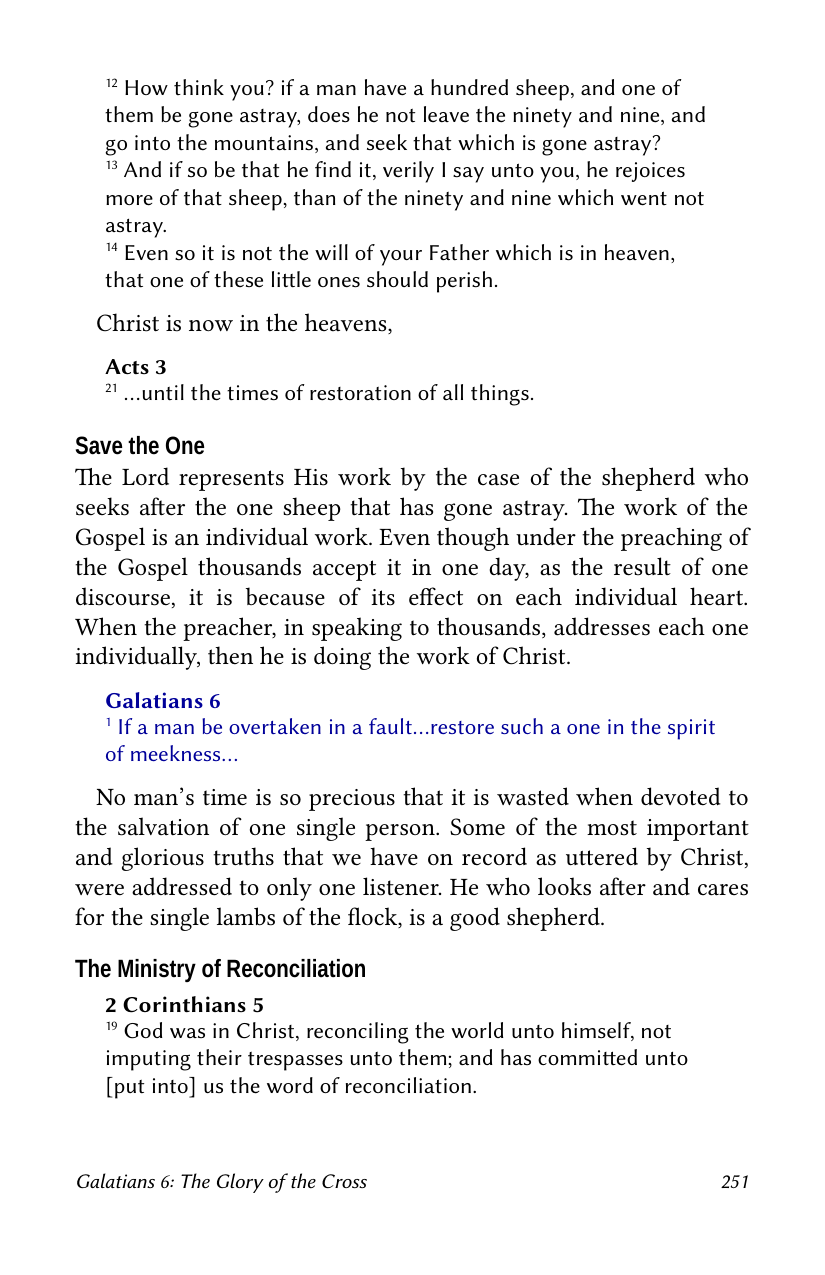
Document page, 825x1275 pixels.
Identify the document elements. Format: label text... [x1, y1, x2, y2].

text 12 How think you? if a man have a hundred sheep, and one of them be gone astray, does he not leave the ninety and nine, and go into the mountains, and seek that which is gone astray? [105, 75, 720, 156]
text Christ is now in the heavens, [75, 309, 750, 338]
text 1 If a man be overtaken in a fault...restore such a one in the spirit of meekness... [105, 714, 720, 767]
text 14 Even so it is not the will of your Father which is in heaven, that one of these little ones should perish. [105, 239, 720, 293]
text 13 And if so be that he find it, verily I say unto you, he rejoices more of that sheep, than of the ninety and nine which went not astray. [105, 157, 720, 238]
subtitle The Ministry of Reconciliation [75, 954, 750, 983]
text 2 Corinthians 5 [105, 992, 750, 1018]
text Acts 3 [105, 354, 750, 380]
text 19 God was in Christ, reconciling the world unto himself, not imputing their trespasses unto them; and has committed unto [put into] us the word of reconciliation. [105, 1018, 720, 1099]
subtitle Save the One [75, 432, 750, 460]
text Galatians 6 [105, 687, 750, 714]
text The Lord represents His work by the case of the shepherd who seeks after the one sheep that has gone astray. The work of the Gospel is an individual work. Even though under the preaching of the Gospel thousands accept it in one day, as the result of one discourse, it is because of its effect on each individual heart. When the preacher, in speaking to thousands, addresses each one individually, then he is doing the work of Christ. [75, 463, 750, 671]
text 21 ...until the times of restoration of all things. [105, 380, 720, 406]
text No man’s time is so precious that it is wasted when devoted to the salvation of one single person. Some of the most important and glorious truths that we have on record as uttered by Christ, were addressed to only one listener. He who looks after and cares for the single lambs of the flock, is a good shepherd. [75, 783, 750, 932]
